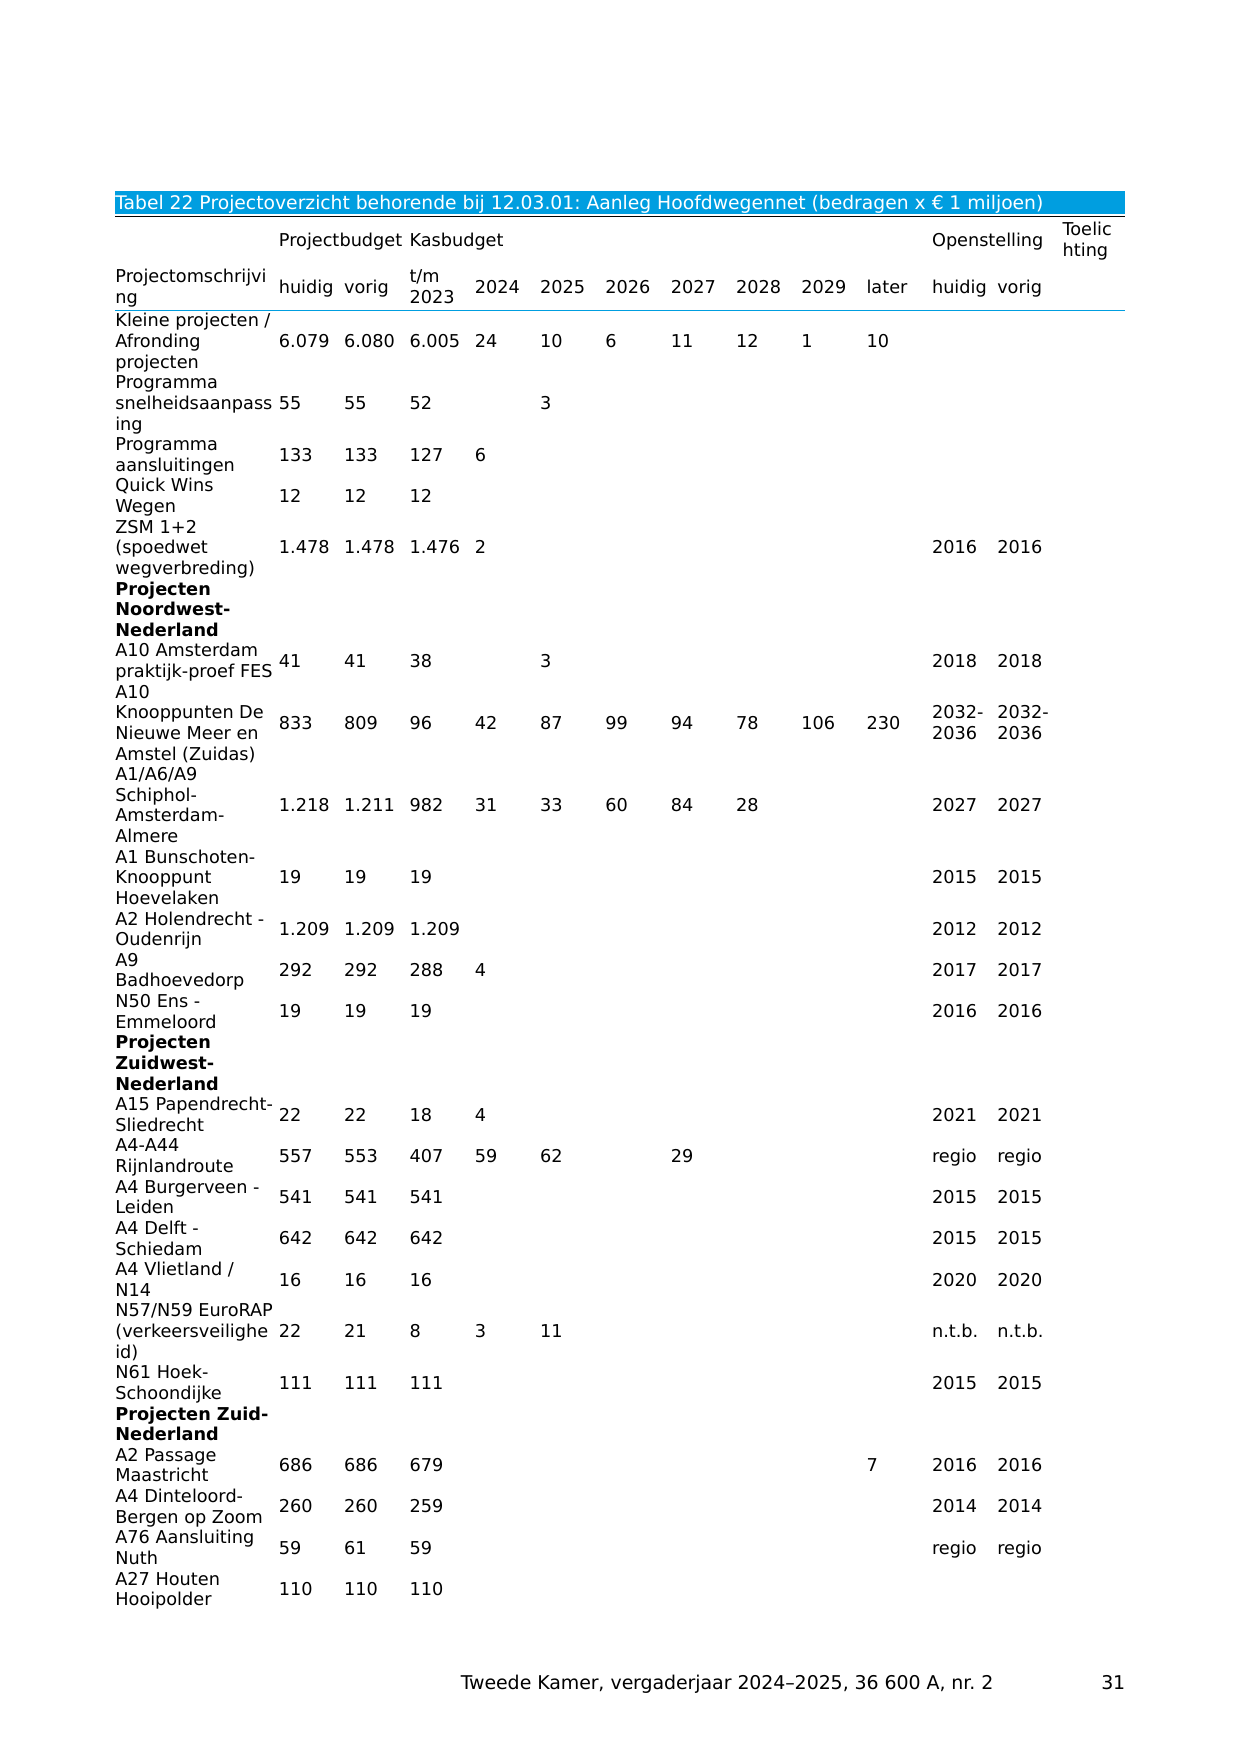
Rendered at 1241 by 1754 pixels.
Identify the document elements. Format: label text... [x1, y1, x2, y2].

table_cell [864, 991, 929, 1032]
table_cell [276, 1404, 341, 1445]
table_cell [1060, 1486, 1125, 1527]
table_cell [864, 1259, 929, 1300]
table_cell [733, 1218, 798, 1259]
table_cell [929, 475, 994, 517]
table_cell 4 [472, 1094, 537, 1135]
table_cell [1060, 991, 1125, 1032]
table_cell [798, 640, 863, 682]
table_cell A4 Vlietland / N14 [115, 1259, 276, 1300]
table_cell [668, 1032, 733, 1094]
table_cell 2 [472, 517, 537, 578]
table_cell 292 [341, 950, 406, 991]
table_cell [537, 579, 602, 640]
table_cell Projecten Noordwest-Nederland [115, 579, 276, 640]
table_cell [864, 909, 929, 950]
table_cell 4 [472, 950, 537, 991]
table_cell [115, 217, 276, 263]
table_cell [1060, 579, 1125, 640]
table_cell 3 [537, 372, 602, 434]
table_cell [798, 991, 863, 1032]
table_cell [537, 1032, 602, 1094]
table_cell [537, 1259, 602, 1300]
table_cell [472, 475, 537, 517]
table_cell t/m 2023 [406, 263, 472, 310]
table_cell regio [994, 1527, 1059, 1568]
table_cell 2017 [994, 950, 1059, 991]
table_cell A1/A6/A9 Schiphol-Amsterdam-Almere [115, 764, 276, 847]
table_cell [1060, 263, 1125, 310]
table_cell 41 [341, 640, 406, 682]
table_cell [733, 1362, 798, 1403]
table_cell 553 [341, 1135, 406, 1177]
table_cell Quick Wins Wegen [115, 475, 276, 517]
table_cell 2012 [994, 909, 1059, 950]
table_cell [472, 1218, 537, 1259]
table_cell [472, 579, 537, 640]
table_cell [1060, 1404, 1125, 1445]
table_cell [668, 847, 733, 908]
table_cell 260 [341, 1486, 406, 1527]
table_cell 33 [537, 764, 602, 847]
table_cell [864, 579, 929, 640]
table_cell [341, 579, 406, 640]
table_cell huidig [929, 263, 994, 310]
table_cell [1060, 372, 1125, 434]
table_cell 62 [537, 1135, 602, 1177]
table_cell regio [929, 1527, 994, 1568]
table_cell [668, 1094, 733, 1135]
table_cell [602, 579, 668, 640]
table_cell [602, 1362, 668, 1403]
table_cell 2032-2036 [994, 682, 1059, 764]
table_cell [1060, 1259, 1125, 1300]
table_cell 260 [276, 1486, 341, 1527]
table_cell [864, 1300, 929, 1362]
table_cell 42 [472, 682, 537, 764]
table_cell 111 [406, 1362, 472, 1403]
table_cell 1.476 [406, 517, 472, 578]
table_cell A2 Holendrecht - Oudenrijn [115, 909, 276, 950]
table_cell [733, 1032, 798, 1094]
table_cell [472, 991, 537, 1032]
table_cell [668, 1300, 733, 1362]
table_cell [929, 579, 994, 640]
table_cell 1.209 [406, 909, 472, 950]
table_cell 78 [733, 682, 798, 764]
table_cell 1.209 [276, 909, 341, 950]
table_cell [1060, 1094, 1125, 1135]
table_cell 259 [406, 1486, 472, 1527]
table_cell 2015 [929, 1362, 994, 1403]
table_cell [668, 372, 733, 434]
table_cell [798, 1259, 863, 1300]
table_cell 679 [406, 1445, 472, 1486]
table_cell [406, 1032, 472, 1094]
table_cell Kasbudget [406, 217, 929, 263]
table_cell [668, 1527, 733, 1568]
table_cell 12 [733, 311, 798, 372]
table_cell 22 [276, 1094, 341, 1135]
table_cell 94 [668, 682, 733, 764]
table_cell [602, 372, 668, 434]
table_cell 12 [406, 475, 472, 517]
table_cell 2016 [929, 517, 994, 578]
table_cell 557 [276, 1135, 341, 1177]
table_cell 8 [406, 1300, 472, 1362]
table_cell [1060, 1527, 1125, 1568]
table_cell [1060, 1135, 1125, 1177]
table_cell [733, 1569, 798, 1610]
table_cell [602, 1300, 668, 1362]
table_cell [602, 1527, 668, 1568]
table_cell [668, 909, 733, 950]
table_cell [602, 1032, 668, 1094]
table_cell 686 [341, 1445, 406, 1486]
table_cell 1.209 [341, 909, 406, 950]
table_cell [602, 950, 668, 991]
table_cell 110 [406, 1569, 472, 1610]
table_cell [798, 1486, 863, 1527]
table_cell [537, 1094, 602, 1135]
table_cell [668, 1362, 733, 1403]
table_cell A4 Dinteloord-Bergen op Zoom [115, 1486, 276, 1527]
table_cell [1060, 1300, 1125, 1362]
table_cell 133 [276, 434, 341, 475]
table_cell 2017 [929, 950, 994, 991]
table_cell [602, 1218, 668, 1259]
table_cell 29 [668, 1135, 733, 1177]
table_cell [798, 1527, 863, 1568]
table_cell [733, 475, 798, 517]
table_cell [602, 909, 668, 950]
table_cell [1060, 1177, 1125, 1218]
table_cell [472, 1527, 537, 1568]
table_cell 292 [276, 950, 341, 991]
table_cell [798, 1404, 863, 1445]
table_cell 2016 [994, 1445, 1059, 1486]
table_cell [668, 1569, 733, 1610]
table_cell [1060, 1362, 1125, 1403]
table_cell [929, 311, 994, 372]
table_cell [406, 1404, 472, 1445]
table_cell [733, 1177, 798, 1218]
table_cell A10 Amsterdam praktijk-proef FES [115, 640, 276, 682]
table_cell [1060, 475, 1125, 517]
table_cell 2016 [994, 991, 1059, 1032]
table_cell [668, 1259, 733, 1300]
table_cell N50 Ens - Emmeloord [115, 991, 276, 1032]
table_cell [602, 475, 668, 517]
table_cell [864, 847, 929, 908]
table_cell 110 [276, 1569, 341, 1610]
table_cell [602, 1259, 668, 1300]
table_cell 2027 [929, 764, 994, 847]
table_cell [733, 950, 798, 991]
table_cell 11 [668, 311, 733, 372]
table_cell regio [994, 1135, 1059, 1177]
table_cell 111 [276, 1362, 341, 1403]
table_cell [1060, 764, 1125, 847]
table_cell Projectbudget [276, 217, 406, 263]
table_cell 127 [406, 434, 472, 475]
table_cell [864, 1218, 929, 1259]
table_cell A27 Houten Hooipolder [115, 1569, 276, 1610]
table_cell 41 [276, 640, 341, 682]
table_cell 2015 [929, 1177, 994, 1218]
table_cell [864, 1032, 929, 1094]
table_cell [602, 847, 668, 908]
table_cell [929, 1404, 994, 1445]
table_cell 541 [341, 1177, 406, 1218]
table_cell [798, 1300, 863, 1362]
table_cell [798, 579, 863, 640]
table_cell 1.478 [276, 517, 341, 578]
table_cell 96 [406, 682, 472, 764]
table_cell [537, 909, 602, 950]
table_cell A76 Aansluiting Nuth [115, 1527, 276, 1568]
table_cell 1.478 [341, 517, 406, 578]
table_cell 1 [798, 311, 863, 372]
table_cell [668, 1404, 733, 1445]
table_cell [472, 1445, 537, 1486]
table_cell 2015 [929, 847, 994, 908]
table_cell [602, 1094, 668, 1135]
table_cell [537, 1486, 602, 1527]
table_cell 10 [864, 311, 929, 372]
table_cell 2020 [929, 1259, 994, 1300]
table_cell later [864, 263, 929, 310]
table_cell 2029 [798, 263, 863, 310]
table_cell Kleine projecten / Afronding projecten [115, 311, 276, 372]
table_cell [472, 847, 537, 908]
table_cell [472, 1486, 537, 1527]
table_cell [668, 1486, 733, 1527]
table_cell 19 [406, 991, 472, 1032]
table_cell [668, 517, 733, 578]
table_cell [1060, 682, 1125, 764]
table_cell [864, 517, 929, 578]
table_cell [798, 1218, 863, 1259]
table_cell [472, 372, 537, 434]
table_cell [733, 434, 798, 475]
table_cell 809 [341, 682, 406, 764]
table_cell [1060, 640, 1125, 682]
table_cell [733, 1135, 798, 1177]
table_cell 19 [341, 991, 406, 1032]
table_cell [668, 1218, 733, 1259]
table_cell 230 [864, 682, 929, 764]
table_cell [798, 1032, 863, 1094]
table_cell 16 [276, 1259, 341, 1300]
table_cell [1060, 1569, 1125, 1610]
table_cell 2016 [929, 1445, 994, 1486]
table_cell [537, 1527, 602, 1568]
table_cell 111 [341, 1362, 406, 1403]
table_cell A9 Badhoevedorp [115, 950, 276, 991]
table_cell [472, 1177, 537, 1218]
table_cell 52 [406, 372, 472, 434]
table_cell [733, 1300, 798, 1362]
table_cell 541 [406, 1177, 472, 1218]
table_cell 106 [798, 682, 863, 764]
table_cell 12 [341, 475, 406, 517]
table_cell Projecten Zuid-Nederland [115, 1404, 276, 1445]
table_cell [798, 1135, 863, 1177]
table_cell [994, 372, 1059, 434]
table_cell [668, 579, 733, 640]
table_cell 2021 [929, 1094, 994, 1135]
table_cell 1.218 [276, 764, 341, 847]
table_cell 133 [341, 434, 406, 475]
table_cell 2015 [994, 1177, 1059, 1218]
table_cell [668, 640, 733, 682]
table_cell 60 [602, 764, 668, 847]
table_cell [864, 1486, 929, 1527]
table_cell [537, 475, 602, 517]
table_cell 18 [406, 1094, 472, 1135]
table_cell [1060, 950, 1125, 991]
table_cell 288 [406, 950, 472, 991]
table_cell 2016 [929, 991, 994, 1032]
table_cell 19 [341, 847, 406, 908]
table_cell [798, 372, 863, 434]
table_cell 16 [341, 1259, 406, 1300]
table_cell A15 Papendrecht-Sliedrecht [115, 1094, 276, 1135]
table_cell 59 [472, 1135, 537, 1177]
table_cell [864, 950, 929, 991]
table_cell [668, 475, 733, 517]
table_cell [537, 950, 602, 991]
table_cell [733, 517, 798, 578]
table_cell 833 [276, 682, 341, 764]
table_cell 2015 [994, 847, 1059, 908]
table_cell A4-A44 Rijnlandroute [115, 1135, 276, 1177]
table_cell [668, 1177, 733, 1218]
table_cell 2028 [733, 263, 798, 310]
table_cell 3 [472, 1300, 537, 1362]
table_cell Programma aansluitingen [115, 434, 276, 475]
table_cell 2014 [929, 1486, 994, 1527]
table_cell 59 [406, 1527, 472, 1568]
table_cell A10 Knooppunten De Nieuwe Meer en Amstel (Zuidas) [115, 682, 276, 764]
table_cell Projectomschrijving [115, 263, 276, 310]
table_cell 6.005 [406, 311, 472, 372]
table_cell 38 [406, 640, 472, 682]
table_cell [864, 1569, 929, 1610]
table_cell [929, 1569, 994, 1610]
table_cell 2015 [994, 1218, 1059, 1259]
table_cell [864, 1135, 929, 1177]
table_cell [537, 1445, 602, 1486]
table_cell 2014 [994, 1486, 1059, 1527]
table_cell [798, 1445, 863, 1486]
table_cell [1060, 1445, 1125, 1486]
table_cell [276, 1032, 341, 1094]
table_cell N57/N59 EuroRAP (verkeersveiligheid) [115, 1300, 276, 1362]
table_cell [994, 1569, 1059, 1610]
table_cell A4 Burgerveen - Leiden [115, 1177, 276, 1218]
table_cell 2015 [994, 1362, 1059, 1403]
table_cell [472, 1404, 537, 1445]
table_cell A2 Passage Maastricht [115, 1445, 276, 1486]
table_cell [602, 991, 668, 1032]
table_cell [537, 517, 602, 578]
table_cell [733, 579, 798, 640]
table_cell [537, 1569, 602, 1610]
table_cell [733, 640, 798, 682]
table_cell [602, 434, 668, 475]
table_cell [602, 1445, 668, 1486]
table_cell A1 Bunschoten-Knooppunt Hoevelaken [115, 847, 276, 908]
table_cell 642 [276, 1218, 341, 1259]
table_cell [472, 1032, 537, 1094]
table_cell Programma snelheidsaanpassing [115, 372, 276, 434]
table_cell [537, 1218, 602, 1259]
table_cell 19 [406, 847, 472, 908]
table_cell [1060, 517, 1125, 578]
table_cell [341, 1032, 406, 1094]
table_cell [537, 1362, 602, 1403]
table_cell 31 [472, 764, 537, 847]
table_cell 99 [602, 682, 668, 764]
table_cell 22 [276, 1300, 341, 1362]
table_cell [1060, 909, 1125, 950]
table_cell [733, 991, 798, 1032]
table_cell [929, 372, 994, 434]
table_cell 2015 [929, 1218, 994, 1259]
table_cell [537, 434, 602, 475]
table_cell [602, 1404, 668, 1445]
table_cell [798, 1177, 863, 1218]
table_cell [472, 909, 537, 950]
table_cell [864, 372, 929, 434]
table_cell N61 Hoek-Schoondijke [115, 1362, 276, 1403]
table_cell 541 [276, 1177, 341, 1218]
table_cell [798, 517, 863, 578]
table_cell 2018 [994, 640, 1059, 682]
table_cell 2018 [929, 640, 994, 682]
table_cell [798, 1569, 863, 1610]
table_cell regio [929, 1135, 994, 1177]
table_cell [472, 640, 537, 682]
table_cell 2012 [929, 909, 994, 950]
table_cell [994, 311, 1059, 372]
table_cell [864, 1362, 929, 1403]
table_cell 2026 [602, 263, 668, 310]
table_cell [602, 640, 668, 682]
table_cell [798, 909, 863, 950]
table_cell 2025 [537, 263, 602, 310]
table_cell [1060, 434, 1125, 475]
table_cell [668, 991, 733, 1032]
table_cell [537, 1404, 602, 1445]
table_cell 61 [341, 1527, 406, 1568]
table_cell [864, 1404, 929, 1445]
table_cell [864, 1094, 929, 1135]
table_cell 6.079 [276, 311, 341, 372]
table_cell 982 [406, 764, 472, 847]
table_cell [798, 475, 863, 517]
table_cell [994, 434, 1059, 475]
table_cell vorig [994, 263, 1059, 310]
table_cell 6 [602, 311, 668, 372]
table_cell 12 [276, 475, 341, 517]
table_cell Projecten Zuidwest-Nederland [115, 1032, 276, 1094]
table_cell [733, 1486, 798, 1527]
table_cell [1060, 311, 1125, 372]
table_cell 24 [472, 311, 537, 372]
table_cell [1060, 1218, 1125, 1259]
table_cell 110 [341, 1569, 406, 1610]
table_cell 642 [341, 1218, 406, 1259]
table_cell 28 [733, 764, 798, 847]
table_cell [602, 1569, 668, 1610]
table_cell [994, 579, 1059, 640]
table_cell Toelichting [1060, 217, 1125, 263]
table_cell 22 [341, 1094, 406, 1135]
table_cell 7 [864, 1445, 929, 1486]
table_cell [733, 1404, 798, 1445]
table_cell [864, 475, 929, 517]
table_cell [602, 517, 668, 578]
table_cell 19 [276, 847, 341, 908]
table_cell 10 [537, 311, 602, 372]
table_cell [864, 640, 929, 682]
table_cell [1060, 1032, 1125, 1094]
table_cell [733, 372, 798, 434]
table_cell [733, 1094, 798, 1135]
table_cell [733, 1259, 798, 1300]
table_cell [864, 434, 929, 475]
table_cell 55 [341, 372, 406, 434]
table_cell 11 [537, 1300, 602, 1362]
table_cell 16 [406, 1259, 472, 1300]
table_cell Openstelling [929, 217, 1059, 263]
table_cell [798, 1362, 863, 1403]
table_cell 6.080 [341, 311, 406, 372]
table_cell [733, 909, 798, 950]
table_cell [276, 579, 341, 640]
table_cell 6 [472, 434, 537, 475]
table_cell 407 [406, 1135, 472, 1177]
table_cell [864, 1527, 929, 1568]
table_cell [994, 1404, 1059, 1445]
table_cell ZSM 1+2 (spoedwet wegverbreding) [115, 517, 276, 578]
table_cell 2020 [994, 1259, 1059, 1300]
table_cell 2032-2036 [929, 682, 994, 764]
table_cell huidig [276, 263, 341, 310]
table_cell 55 [276, 372, 341, 434]
table_cell 87 [537, 682, 602, 764]
table_cell [602, 1135, 668, 1177]
table_cell [1060, 847, 1125, 908]
table_cell vorig [341, 263, 406, 310]
table_cell 19 [276, 991, 341, 1032]
table_cell [602, 1177, 668, 1218]
table_cell [798, 950, 863, 991]
table_cell [472, 1362, 537, 1403]
table_cell 686 [276, 1445, 341, 1486]
table_cell n.t.b. [994, 1300, 1059, 1362]
table_cell n.t.b. [929, 1300, 994, 1362]
table_cell [472, 1259, 537, 1300]
table_cell 1.211 [341, 764, 406, 847]
table_cell [406, 579, 472, 640]
table_cell [798, 434, 863, 475]
table_cell 2027 [994, 764, 1059, 847]
table_cell [472, 1569, 537, 1610]
table_cell [668, 950, 733, 991]
table_cell 2024 [472, 263, 537, 310]
table_cell 3 [537, 640, 602, 682]
table_cell [733, 847, 798, 908]
table_cell [798, 1094, 863, 1135]
table_cell [864, 764, 929, 847]
table_cell [929, 434, 994, 475]
table_cell [994, 1032, 1059, 1094]
table_cell [668, 434, 733, 475]
table_cell [733, 1527, 798, 1568]
table_cell [537, 991, 602, 1032]
table_cell 642 [406, 1218, 472, 1259]
table_cell A4 Delft - Schiedam [115, 1218, 276, 1259]
table_cell [537, 847, 602, 908]
table_cell 84 [668, 764, 733, 847]
table_cell [798, 847, 863, 908]
table_cell [929, 1032, 994, 1094]
table_cell [668, 1445, 733, 1486]
table_cell 2027 [668, 263, 733, 310]
table_cell 21 [341, 1300, 406, 1362]
table_cell 2021 [994, 1094, 1059, 1135]
table_cell [733, 1445, 798, 1486]
table_cell [602, 1486, 668, 1527]
table_cell [864, 1177, 929, 1218]
table_cell 59 [276, 1527, 341, 1568]
table_cell 2016 [994, 517, 1059, 578]
table_cell [537, 1177, 602, 1218]
table_cell [341, 1404, 406, 1445]
table_cell [994, 475, 1059, 517]
table_cell [798, 764, 863, 847]
